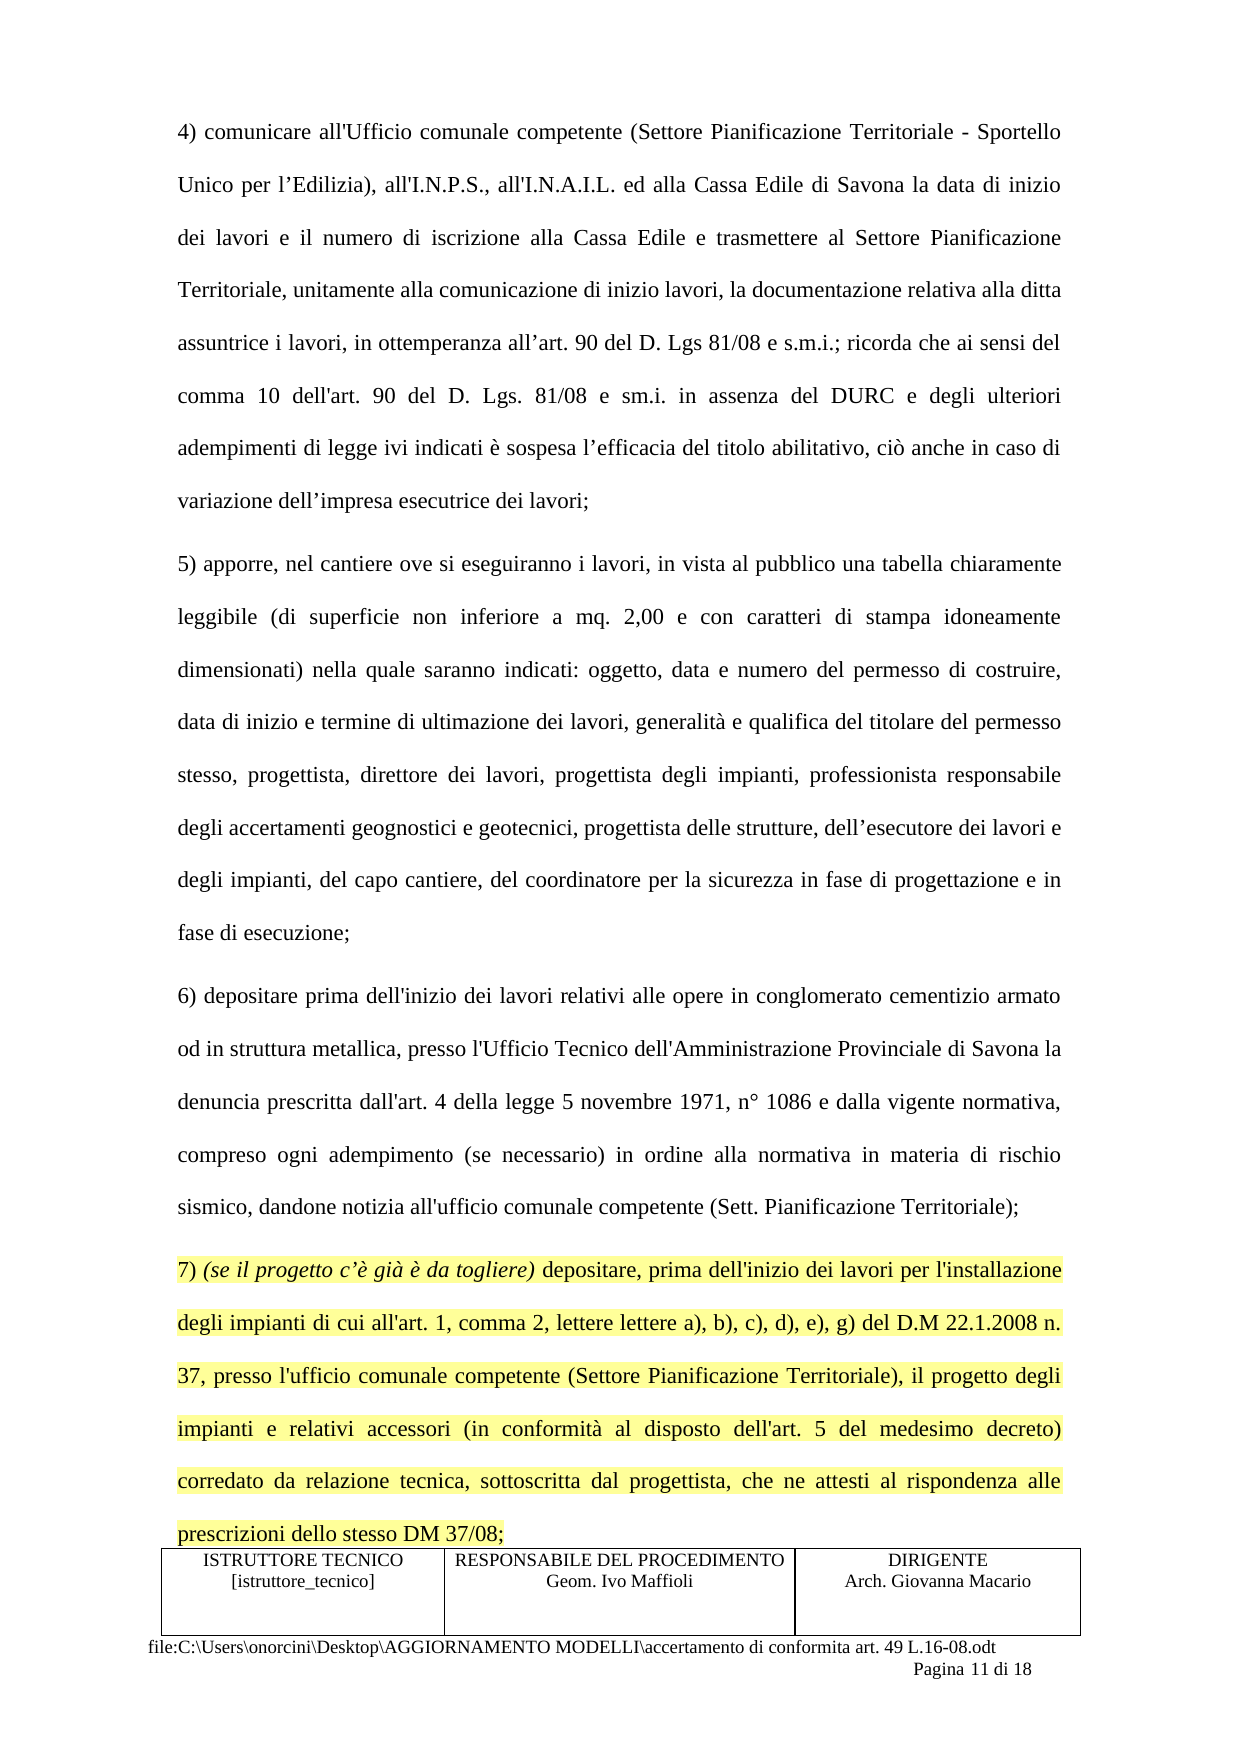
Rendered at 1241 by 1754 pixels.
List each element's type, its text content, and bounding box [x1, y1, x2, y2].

text 5) apporre, nel cantiere ove si eseguiranno i lavori, in vista al pubblico una tabella chiaramente leggibile (di superficie non inferiore a mq. 2,00 e con caratteri di stampa idoneamente dimensionati) nella quale saranno indicati: oggetto, data e numero del permesso di costruire, data di inizio e termine di ultimazione dei lavori, generalità e qualifica del titolare del permesso stesso, progettista, direttore dei lavori, progettista degli impianti, professionista responsabile degli accertamenti geognostici e geotecnici, progettista delle strutture, dell’esecutore dei lavori e degli impianti, del capo cantiere, del coordinatore per la sicurezza in fase di progettazione e in fase di esecuzione; [177, 550, 1063, 946]
text 4) comunicare all'Ufficio comunale competente (Settore Pianificazione Territoriale - Sportello Unico per l’Edilizia), all'I.N.P.S., all'I.N.A.I.L. ed alla Cassa Edile di Savona la data di inizio dei lavori e il numero di iscrizione alla Cassa Edile e trasmettere al Settore Pianificazione Territoriale, unitamente alla comunicazione di inizio lavori, la documentazione relativa alla ditta assuntrice i lavori, in ottemperanza all’art. 90 del D. Lgs 81/08 e s.m.i.; ricorda che ai sensi del comma 10 dell'art. 90 del D. Lgs. 81/08 e sm.i. in assenza del DURC e degli ulteriori adempimenti di legge ivi indicati è sospesa l’efficacia del titolo abilitativo, ciò anche in caso di variazione dell’impresa esecutrice dei lavori; [177, 118, 1063, 513]
text 7) (se il progetto c’è già è da togliere) depositare, prima dell'inizio dei lavori per l'installazione degli impianti di cui all'art. 1, comma 2, lettere lettere a), b), c), d), e), g) del D.M 22.1.2008 n. 37, presso l'ufficio comunale competente (Settore Pianificazione Territoriale), il progetto degli impianti e relativi accessori (in conformità al disposto dell'art. 5 del medesimo decreto) corredato da relazione tecnica, sottoscritta dal progettista, che ne attesti al rispondenza alle prescrizioni dello stesso DM 37/08; [177, 1256, 1063, 1546]
text 6) depositare prima dell'inizio dei lavori relativi alle opere in conglomerato cementizio armato od in struttura metallica, presso l'Ufficio Tecnico dell'Amministrazione Provinciale di Savona la denuncia prescritta dall'art. 4 della legge 5 novembre 1971, n° 1086 e dalla vigente normativa, compreso ogni adempimento (se necessario) in ordine alla normativa in materia di rischio sismico, dandone notizia all'ufficio comunale competente (Sett. Pianificazione Territoriale); [177, 982, 1063, 1220]
